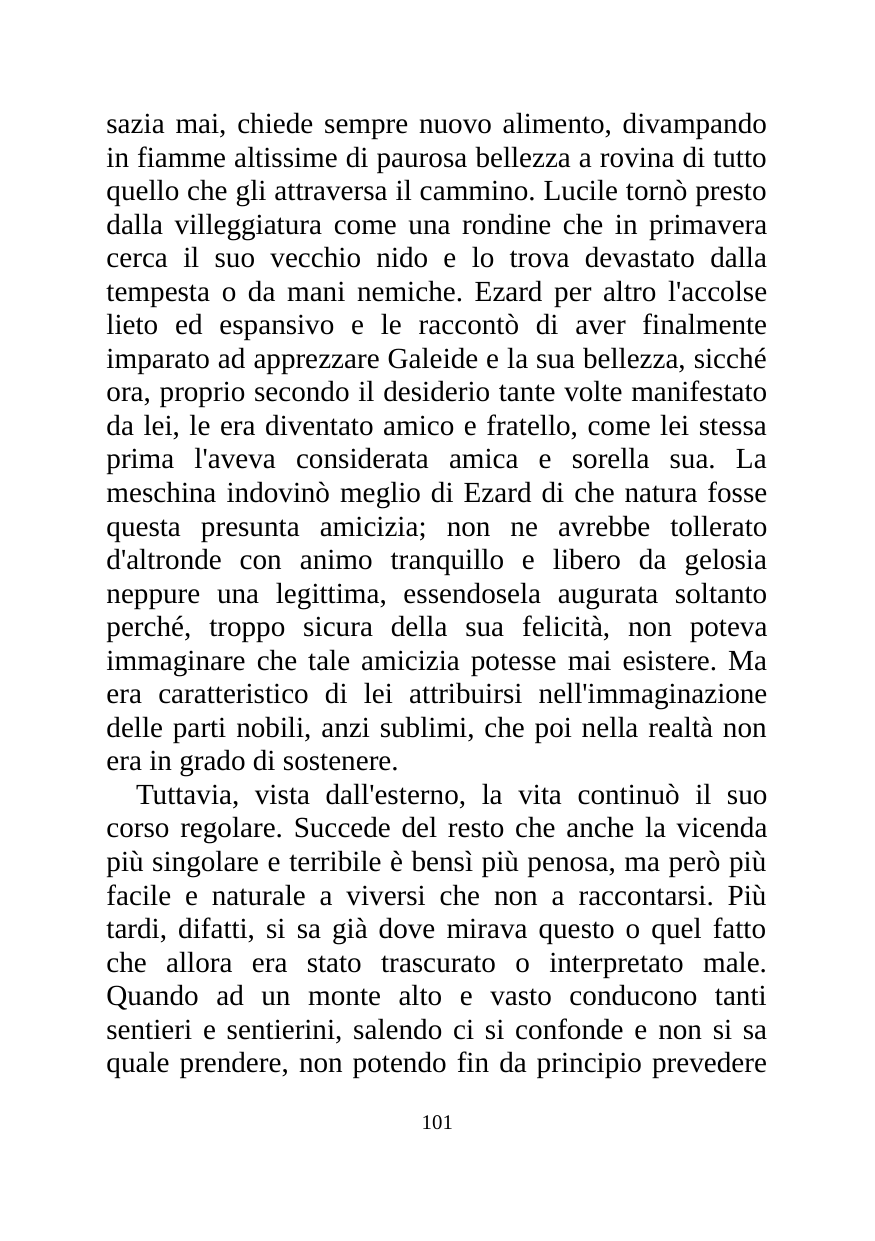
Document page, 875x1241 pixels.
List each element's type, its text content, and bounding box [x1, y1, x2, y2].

text sazia mai, chiede sempre nuovo alimento, divampando in fiamme altissime di paurosa bellezza a rovina di tutto quello che gli attraversa il cammino. Lucile tornò presto dalla villeggiatura come una rondine che in primavera cerca il suo vecchio nido e lo trova devastato dalla tempesta o da mani nemiche. Ezard per altro l'accolse lieto ed espansivo e le raccontò di aver finalmente imparato ad apprezzare Galeide e la sua bellezza, sicché ora, proprio secondo il desiderio tante volte manifestato da lei, le era diventato amico e fratello, come lei stessa prima l'aveva considerata amica e sorella sua. La meschina indovinò meglio di Ezard di che natura fosse questa presunta amicizia; non ne avrebbe tollerato d'altronde con animo tranquillo e libero da gelosia neppure una legittima, essendosela augurata soltanto perché, troppo sicura della sua felicità, non poteva immaginare che tale amicizia potesse mai esistere. Ma era caratteristico di lei attribuirsi nell'immaginazione delle parti nobili, anzi sublimi, che poi nella realtà non era in grado di sostenere. [106, 106, 768, 777]
text Tuttavia, vista dall'esterno, la vita continuò il suo corso regolare. Succede del resto che anche la vicenda più singolare e terribile è bensì più penosa, ma però più facile e naturale a viversi che non a raccontarsi. Più tardi, difatti, si sa già dove mirava questo o quel fatto che allora era stato trascurato o interpretato male. Quando ad un monte alto e vasto conducono tanti sentieri e sentierini, salendo ci si confonde e non si sa quale prendere, non potendo fin da principio prevedere [106, 777, 768, 1079]
